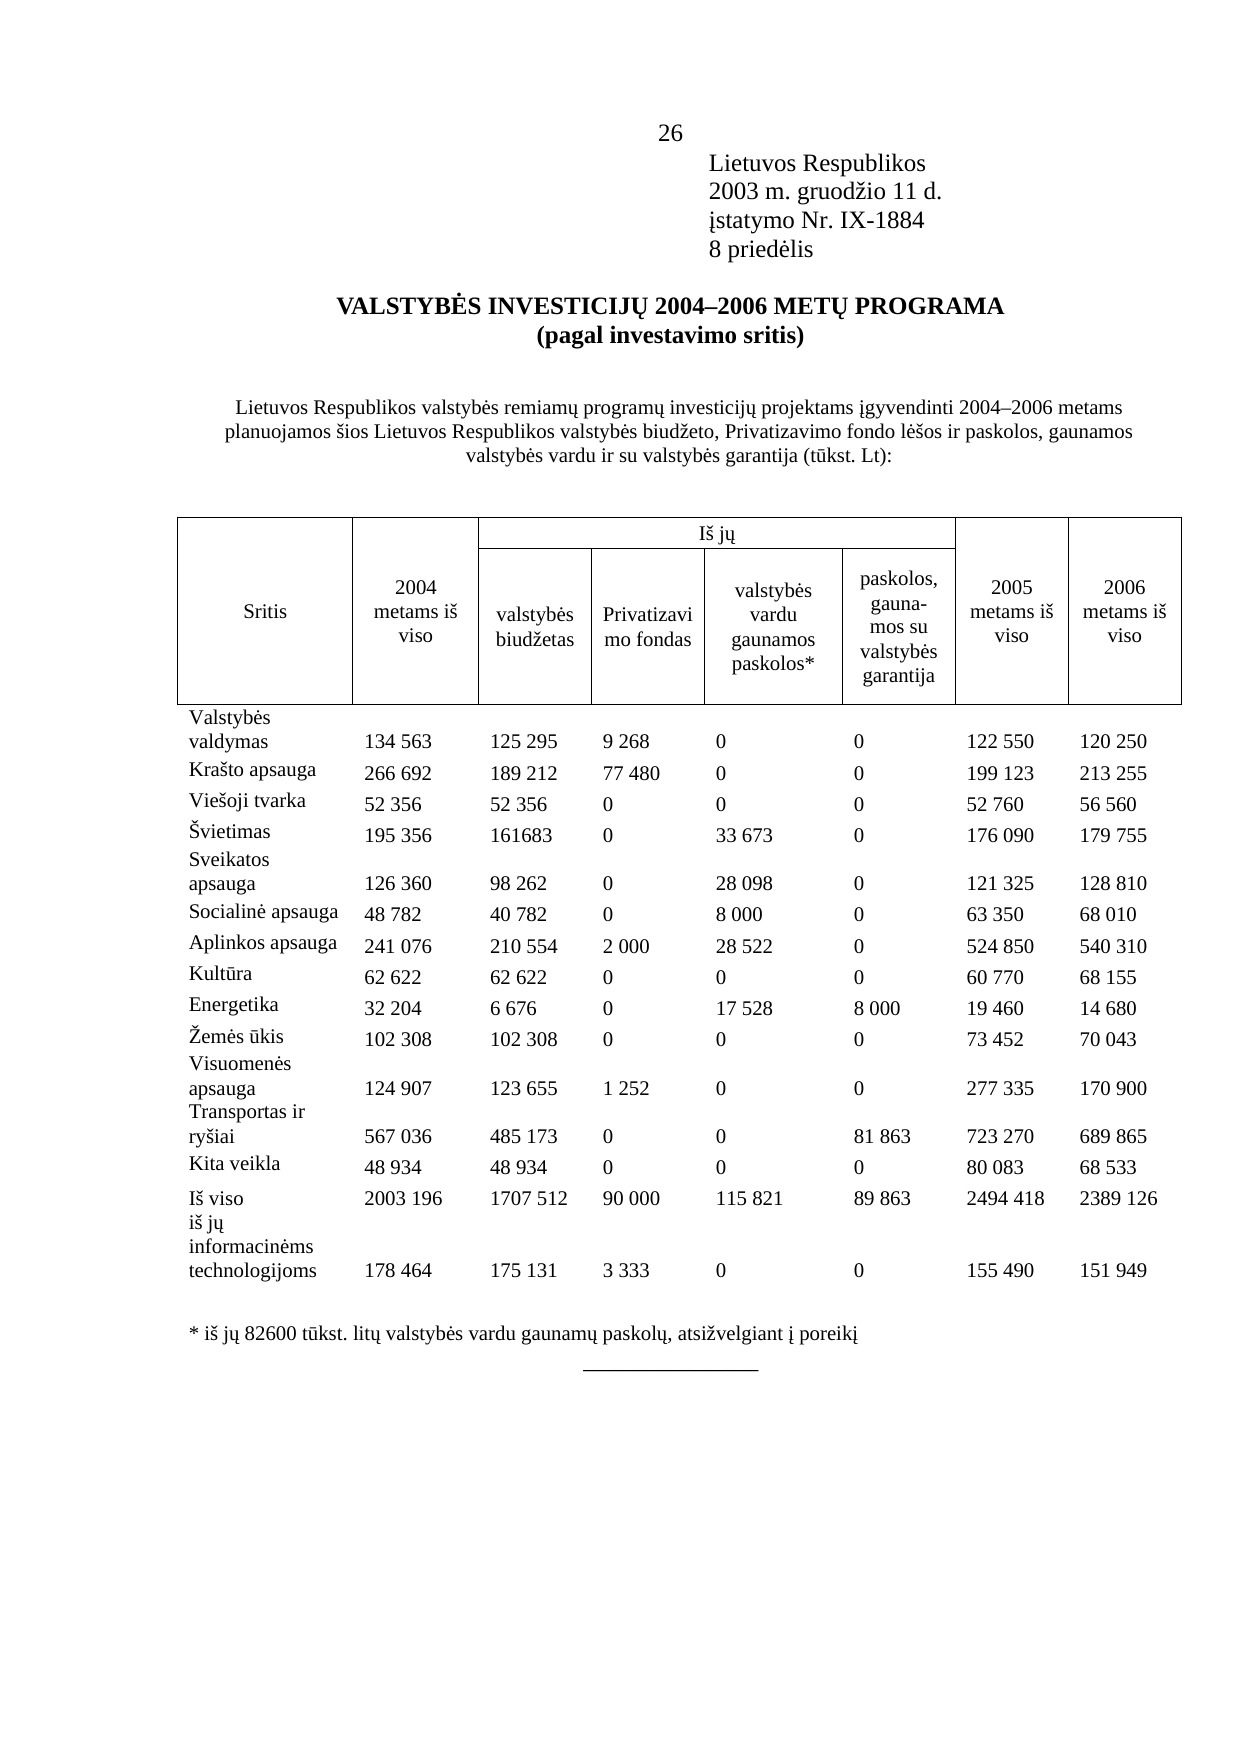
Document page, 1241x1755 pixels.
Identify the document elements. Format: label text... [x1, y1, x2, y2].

text 2003 m. gruodžio 11 d. [177, 176, 1164, 205]
table_cell Transportas ir ryšiai [177, 1100, 353, 1148]
table_cell Visuomenės apsauga [177, 1051, 353, 1099]
table_cell 689 865 [1068, 1100, 1181, 1148]
table_cell 0 [842, 1148, 955, 1179]
table_cell Sveikatos apsauga [177, 847, 353, 895]
table_cell Privatizavimo fondas [592, 549, 704, 704]
table_cell 48 934 [479, 1148, 591, 1179]
table_cell 28 098 [704, 847, 842, 895]
table_cell 723 270 [955, 1100, 1068, 1148]
table_cell 0 [591, 1020, 704, 1051]
table_cell Aplinkos apsauga [177, 926, 353, 958]
table_cell 60 770 [955, 958, 1068, 989]
table_cell 0 [591, 989, 704, 1020]
table_cell Iš jų [479, 518, 955, 548]
table_cell [842, 1282, 955, 1313]
table_cell 81 863 [842, 1100, 955, 1148]
table_cell 68 010 [1068, 895, 1181, 926]
table_cell 277 335 [955, 1051, 1068, 1099]
table_cell Kita veikla [177, 1148, 353, 1179]
table_cell [353, 1282, 478, 1313]
table_cell Krašto apsauga [177, 753, 353, 784]
table_cell 62 622 [479, 958, 591, 989]
table_cell 80 083 [955, 1148, 1068, 1179]
table_cell 0 [591, 958, 704, 989]
table_cell 102 308 [479, 1020, 591, 1051]
table_cell 48 934 [353, 1148, 478, 1179]
table_cell 2 000 [591, 926, 704, 958]
table_cell 0 [704, 958, 842, 989]
table_cell 6 676 [479, 989, 591, 1020]
table_cell 52 356 [353, 785, 478, 816]
table_cell 121 325 [955, 847, 1068, 895]
table_cell 0 [842, 847, 955, 895]
table_cell 48 782 [353, 895, 478, 926]
table_cell 0 [842, 705, 955, 753]
table_cell 115 821 [704, 1179, 842, 1210]
table_cell 176 090 [955, 816, 1068, 847]
table_cell 8 000 [842, 989, 955, 1020]
table_cell Valstybės valdymas [177, 705, 353, 753]
table_cell 98 262 [479, 847, 591, 895]
table_cell 199 123 [955, 753, 1068, 784]
table_cell 0 [704, 785, 842, 816]
table_cell [955, 484, 1068, 517]
table_cell 1707 512 [479, 1179, 591, 1210]
table_cell 0 [704, 705, 842, 753]
table_cell 0 [842, 958, 955, 989]
table_cell [614, 484, 754, 517]
table_cell 9 268 [591, 705, 704, 753]
table_cell 0 [842, 1051, 955, 1099]
table_cell 0 [842, 753, 955, 784]
table_cell 102 308 [353, 1020, 478, 1051]
table_cell 28 522 [704, 926, 842, 958]
table_cell 33 673 [704, 816, 842, 847]
table_cell [862, 484, 955, 517]
table_cell 70 043 [1068, 1020, 1181, 1051]
table_cell Sritis [178, 518, 352, 704]
text VALSTYBĖS INVESTICIJŲ 2004–2006 METŲ PROGRAMA [177, 291, 1164, 320]
table_cell [1068, 1282, 1181, 1313]
table_cell 68 155 [1068, 958, 1181, 989]
table_cell Viešoji tvarka [177, 785, 353, 816]
text ______________ [177, 1345, 1164, 1373]
table_cell 266 692 [353, 753, 478, 784]
table_cell 77 480 [591, 753, 704, 784]
table_cell 2003 196 [353, 1179, 478, 1210]
table_cell 179 755 [1068, 816, 1181, 847]
table_cell 2494 418 [955, 1179, 1068, 1210]
table_cell 56 560 [1068, 785, 1181, 816]
table_cell 122 550 [955, 705, 1068, 753]
table_cell [177, 1282, 353, 1313]
table_cell 0 [704, 1210, 842, 1282]
table_cell 134 563 [353, 705, 478, 753]
table_cell 195 356 [353, 816, 478, 847]
table_header Lietuvos Respublikos valstybės remiamų programų investicijų projektams įgyvendinti 2004–2006 metams planuojamos šios Lietuvos Respublikos valstybės biudžeto, Privatizavimo fondo lėšos ir paskolos, gaunamos valstybės vardu ir su valstybės garantija (tūkst. Lt): [177, 378, 1181, 484]
table_cell [955, 1282, 1068, 1313]
text įstatymo Nr. IX-1884 [177, 205, 1164, 234]
table_cell * iš jų 82600 tūkst. litų valstybės vardu gaunamų paskolų, atsižvelgiant į poreikį [177, 1314, 1181, 1345]
table_cell 128 810 [1068, 847, 1181, 895]
table_cell 0 [704, 1020, 842, 1051]
table_cell 0 [842, 1020, 955, 1051]
text Lietuvos Respublikos [177, 148, 1164, 176]
table_cell [353, 484, 478, 517]
table_cell 178 464 [353, 1210, 478, 1282]
table_cell 524 850 [955, 926, 1068, 958]
table_cell 0 [591, 895, 704, 926]
table_cell 0 [704, 1100, 842, 1148]
table_cell 151 949 [1068, 1210, 1181, 1282]
table_cell 2004 metams iš viso [353, 518, 478, 704]
table_cell [479, 484, 614, 517]
table_cell 161683 [479, 816, 591, 847]
table_cell 0 [842, 1210, 955, 1282]
table_cell 62 622 [353, 958, 478, 989]
table_cell 0 [591, 816, 704, 847]
table_cell [177, 484, 353, 517]
table_cell 567 036 [353, 1100, 478, 1148]
table_cell 73 452 [955, 1020, 1068, 1051]
table_cell 485 173 [479, 1100, 591, 1148]
table_cell 32 204 [353, 989, 478, 1020]
table_cell 189 212 [479, 753, 591, 784]
table_cell Iš viso [177, 1179, 353, 1210]
text (pagal investavimo sritis) [177, 320, 1164, 349]
table_cell 120 250 [1068, 705, 1181, 753]
table_cell 0 [704, 753, 842, 784]
table_cell 155 490 [955, 1210, 1068, 1282]
table_cell 0 [704, 1051, 842, 1099]
table_cell 2005 metams iš viso [956, 518, 1068, 704]
table_cell 0 [591, 1148, 704, 1179]
table_cell 0 [842, 816, 955, 847]
table_cell [704, 1282, 842, 1313]
table_cell 68 533 [1068, 1148, 1181, 1179]
table_cell 124 907 [353, 1051, 478, 1099]
table_cell 14 680 [1068, 989, 1181, 1020]
table_cell iš jų informacinėms technologijoms [177, 1210, 353, 1282]
table_cell paskolos, gauna-mos su valstybės garantija [843, 549, 955, 704]
table_cell 0 [842, 926, 955, 958]
table_cell 0 [704, 1148, 842, 1179]
table_cell 2389 126 [1068, 1179, 1181, 1210]
table_cell [479, 1282, 591, 1313]
table_cell 213 255 [1068, 753, 1181, 784]
text 8 priedėlis [177, 234, 1164, 263]
table_cell 89 863 [842, 1179, 955, 1210]
table_cell [1068, 484, 1181, 517]
table_cell 52 760 [955, 785, 1068, 816]
table_cell 241 076 [353, 926, 478, 958]
table_cell Socialinė apsauga [177, 895, 353, 926]
table_cell 40 782 [479, 895, 591, 926]
table_cell 0 [591, 847, 704, 895]
table_cell 123 655 [479, 1051, 591, 1099]
table_cell 210 554 [479, 926, 591, 958]
table_cell 63 350 [955, 895, 1068, 926]
table_cell 1 252 [591, 1051, 704, 1099]
table_cell 0 [842, 895, 955, 926]
table_cell 0 [591, 1100, 704, 1148]
table_cell Energetika [177, 989, 353, 1020]
table_cell Kultūra [177, 958, 353, 989]
table_cell 19 460 [955, 989, 1068, 1020]
table_cell 175 131 [479, 1210, 591, 1282]
table_cell [754, 484, 862, 517]
table_cell 52 356 [479, 785, 591, 816]
table_cell valstybės vardu gaunamos paskolos* [705, 549, 842, 704]
table_cell Žemės ūkis [177, 1020, 353, 1051]
table_cell Švietimas [177, 816, 353, 847]
table_cell 90 000 [591, 1179, 704, 1210]
table_cell 8 000 [704, 895, 842, 926]
table_cell 540 310 [1068, 926, 1181, 958]
table_cell valstybės biudžetas [479, 549, 591, 704]
table_cell [591, 1282, 704, 1313]
table_cell 2006 metams iš viso [1069, 518, 1181, 704]
table_cell 3 333 [591, 1210, 704, 1282]
table_cell 170 900 [1068, 1051, 1181, 1099]
table_cell 126 360 [353, 847, 478, 895]
table_cell 0 [842, 785, 955, 816]
table_cell 0 [591, 785, 704, 816]
table_cell 17 528 [704, 989, 842, 1020]
table_cell 125 295 [479, 705, 591, 753]
